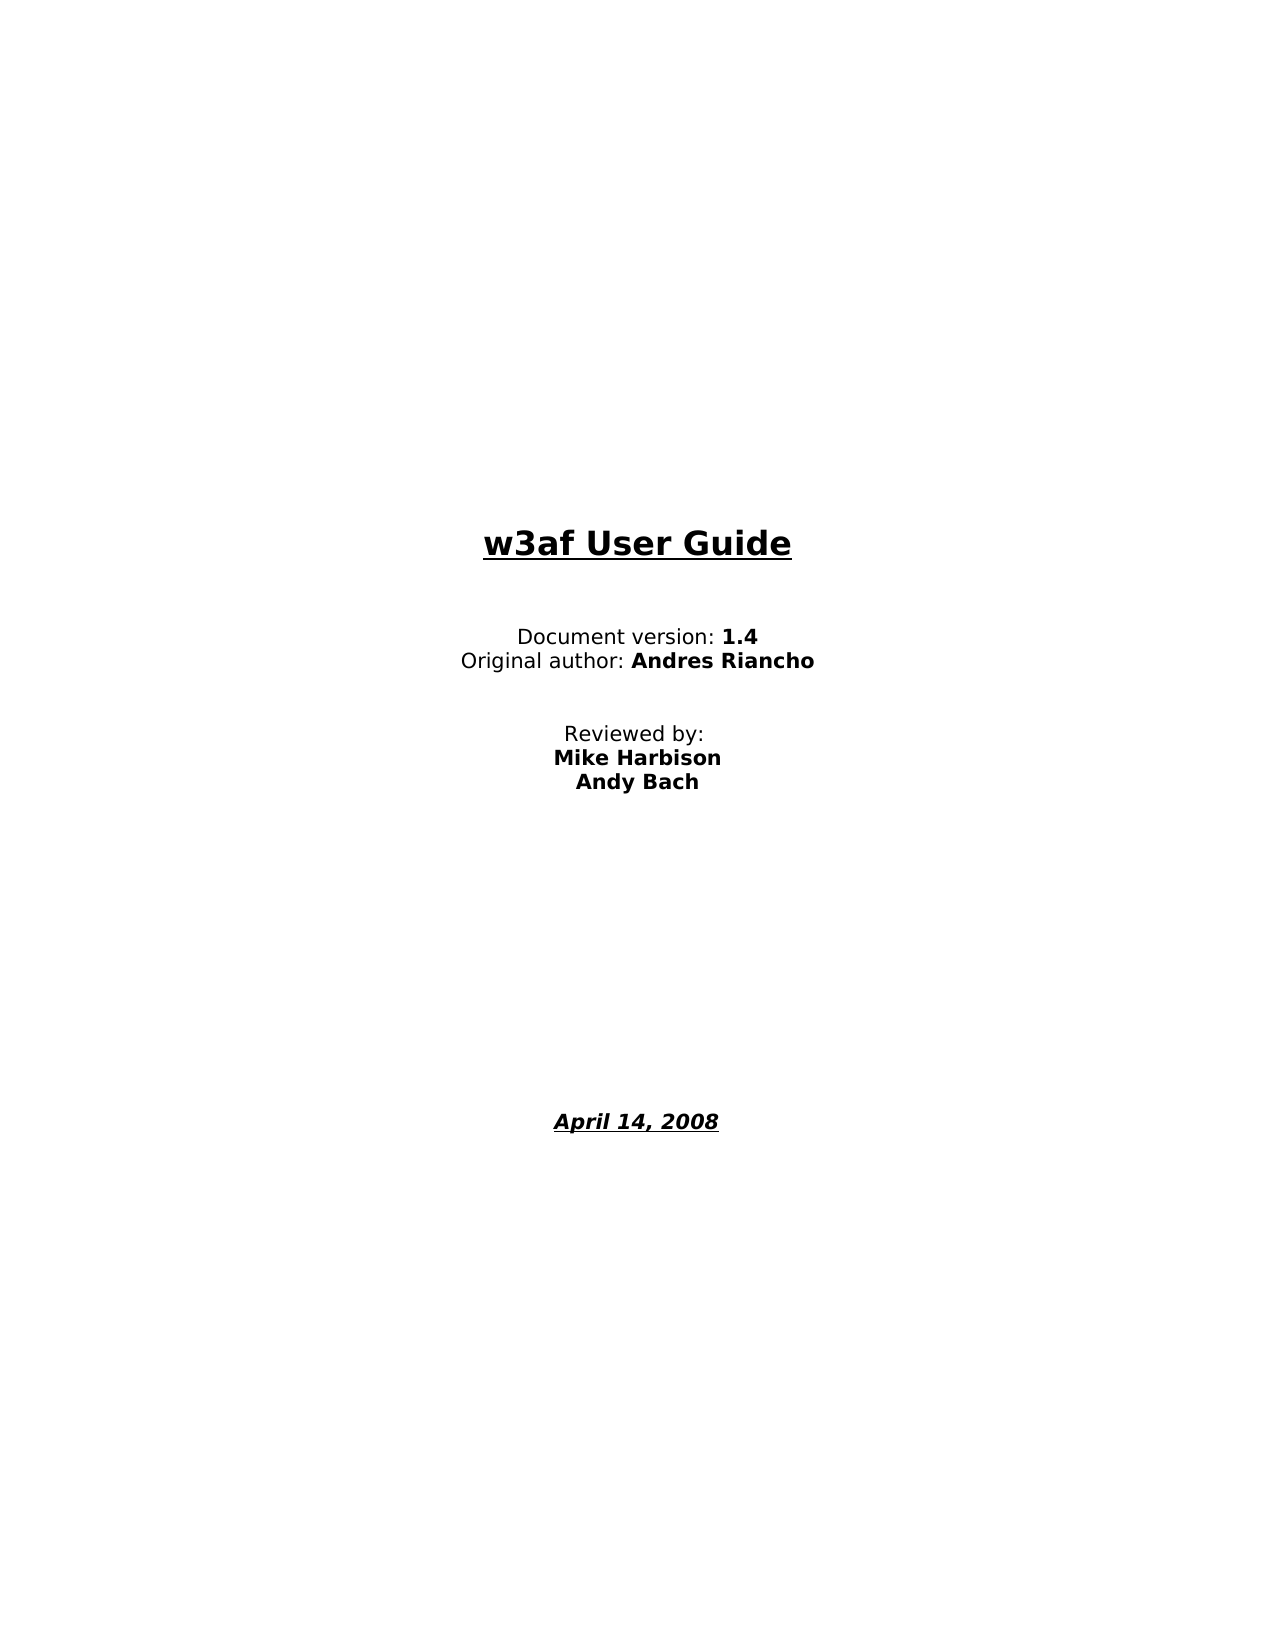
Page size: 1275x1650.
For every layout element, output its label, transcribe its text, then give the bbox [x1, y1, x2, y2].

text Mike Harbison [118, 746, 1157, 770]
subtitle w3af User Guide [118, 525, 1157, 564]
text Document version: 1.4 [118, 625, 1157, 649]
text Original author: Andres Riancho [118, 649, 1157, 673]
text Andy Bach [118, 770, 1157, 795]
text Reviewed by: [118, 722, 1157, 746]
text April 14, 2008 [118, 1110, 1157, 1134]
